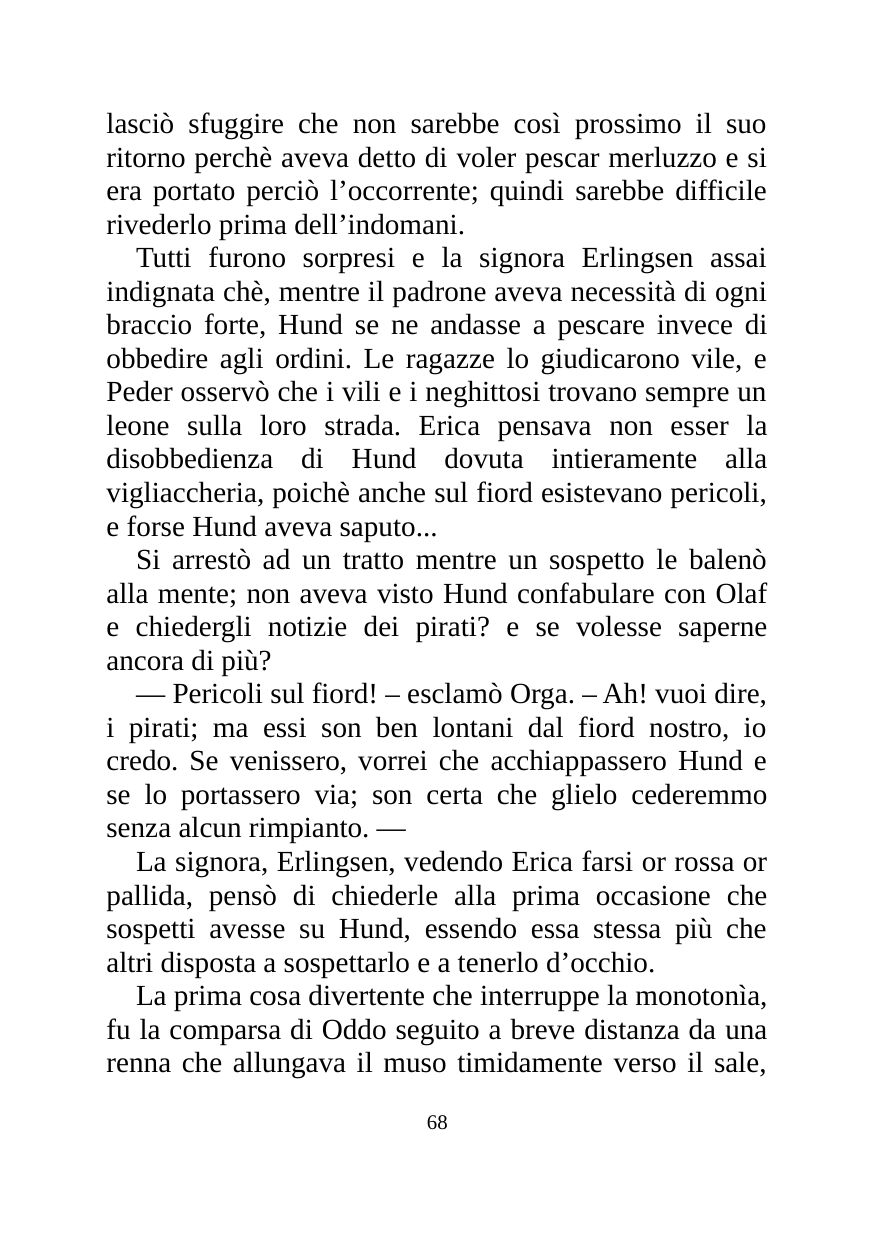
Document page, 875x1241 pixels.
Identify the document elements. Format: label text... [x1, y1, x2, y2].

text La signora, Erlingsen, vedendo Erica farsi or rossa or pallida, pensò di chiederle alla prima occasione che sospetti avesse su Hund, essendo essa stessa più che altri disposta a sospettarlo e a tenerlo d’occhio. [106, 844, 768, 978]
text lasciò sfuggire che non sarebbe così prossimo il suo ritorno perchè aveva detto di voler pescar merluzzo e si era portato perciò l’occorrente; quindi sarebbe difficile rivederlo prima dell’indomani. [106, 106, 768, 240]
text Tutti furono sorpresi e la signora Erlingsen assai indignata chè, mentre il padrone aveva necessità di ogni braccio forte, Hund se ne andasse a pescare invece di obbedire agli ordini. Le ragazze lo giudicarono vile, e Peder osservò che i vili e i neghittosi trovano sempre un leone sulla loro strada. Erica pensava non esser la disobbedienza di Hund dovuta intieramente alla vigliaccheria, poichè anche sul fiord esistevano pericoli, e forse Hund aveva saputo... [106, 240, 768, 542]
text Si arrestò ad un tratto mentre un sospetto le balenò alla mente; non aveva visto Hund confabulare con Olaf e chiedergli notizie dei pirati? e se volesse saperne ancora di più? [106, 542, 768, 676]
text — Pericoli sul fiord! – esclamò Orga. – Ah! vuoi dire, i pirati; ma essi son ben lontani dal fiord nostro, io credo. Se venissero, vorrei che acchiappassero Hund e se lo portassero via; son certa che glielo cederemmo senza alcun rimpianto. — [106, 676, 768, 844]
text La prima cosa divertente che interruppe la monotonìa, fu la comparsa di Oddo seguito a breve distanza da una renna che allungava il muso timidamente verso il sale, [106, 978, 768, 1079]
